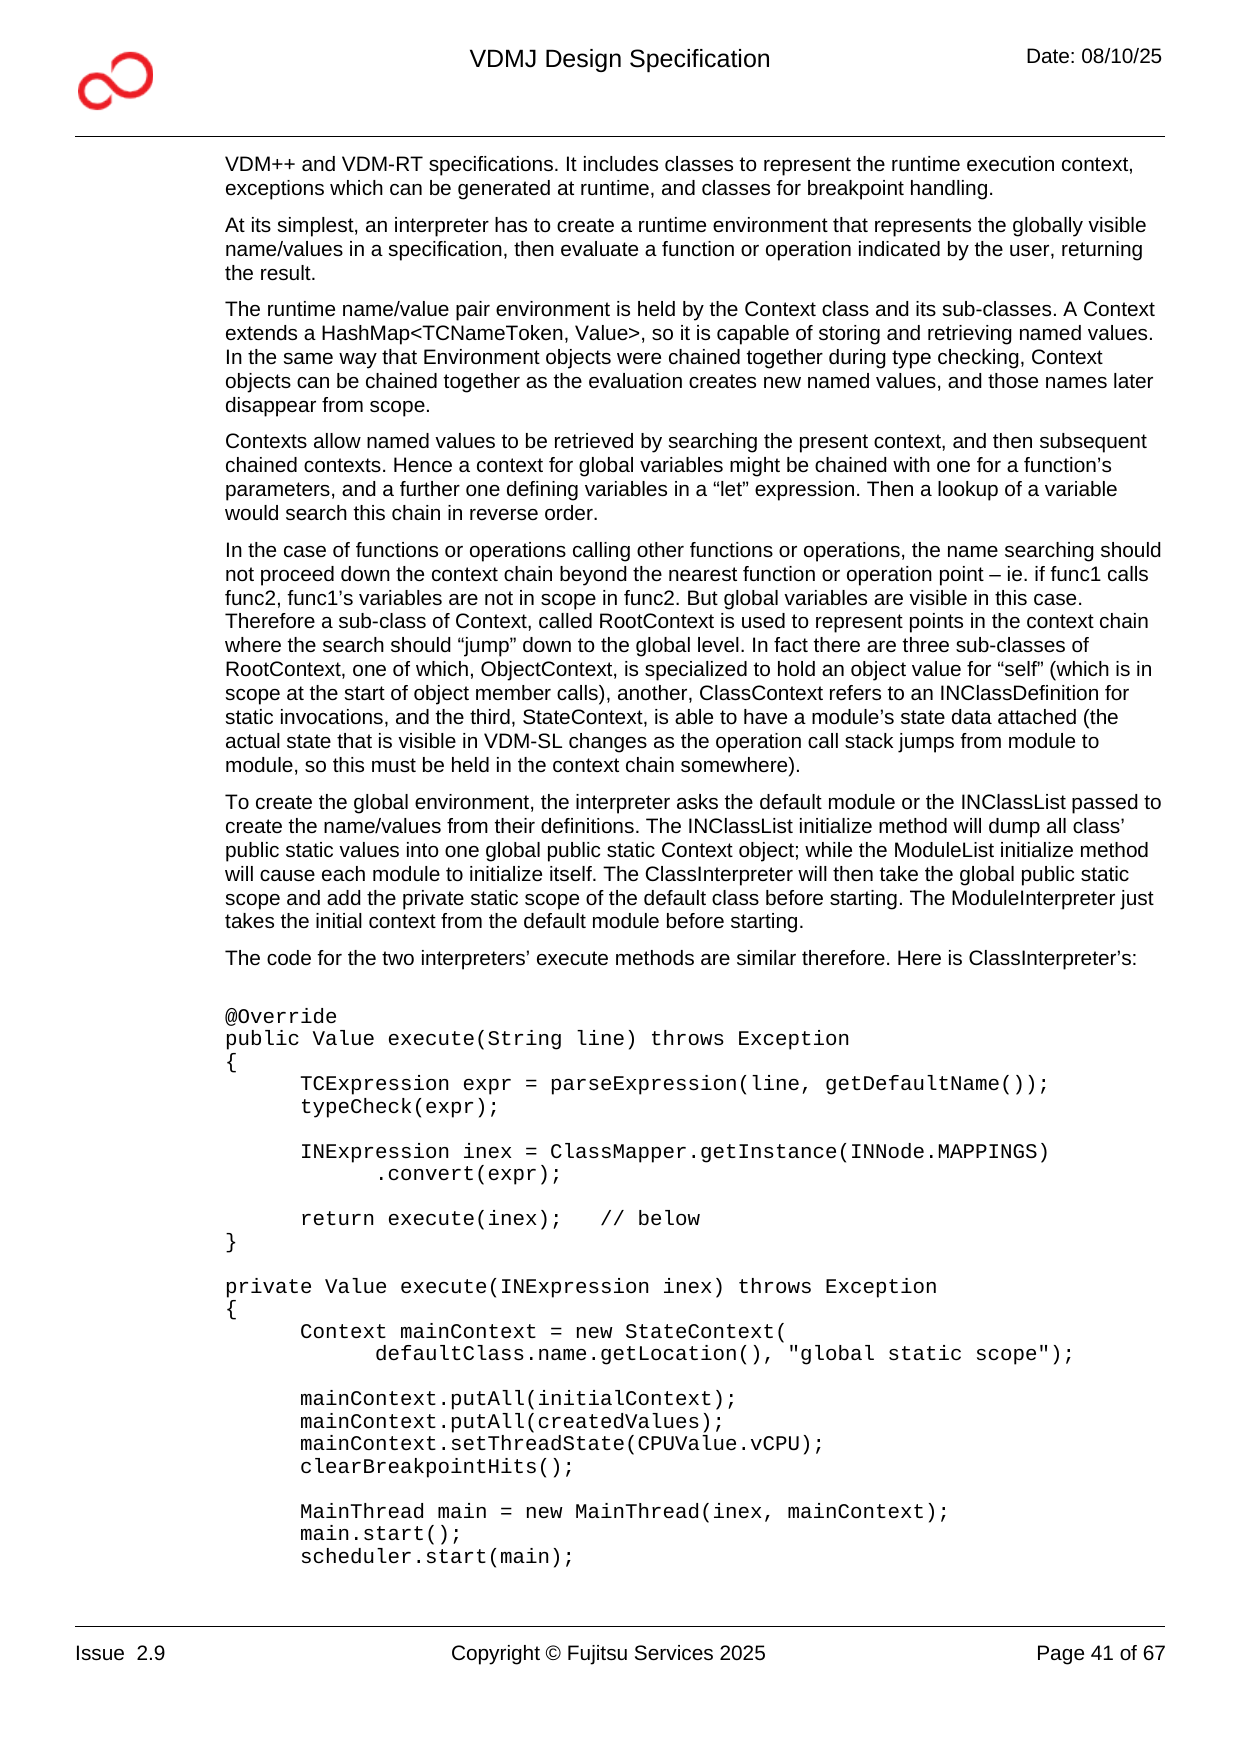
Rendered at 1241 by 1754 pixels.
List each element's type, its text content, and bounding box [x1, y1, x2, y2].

text mainContext.putAll(initialContext); [225, 1388, 1165, 1410]
text At its simplest, an interpreter has to create a runtime environment that represents the globally visible name/values in a specification, then evaluate a function or operation indicated by the user, returning the result. [225, 213, 1165, 285]
text } [225, 1230, 1165, 1253]
text scheduler.start(main); [225, 1545, 1165, 1568]
text mainContext.setThreadState(CPUValue.vCPU); [225, 1433, 1165, 1455]
text MainThread main = new MainThread(inex, mainContext); [225, 1500, 1165, 1523]
text The code for the two interpreters’ execute methods are similar therefore. Here is ClassInterpreter’s: [225, 946, 1165, 970]
text INExpression inex = ClassMapper.getInstance(INNode.MAPPINGS) [225, 1140, 1165, 1163]
text To create the global environment, the interpreter asks the default module or the INClassList passed to create the name/values from their definitions. The INClassList initialize method will dump all class’ public static values into one global public static Context object; while the ModuleList initialize method will cause each module to initialize itself. The ClassInterpreter will then take the global public static scope and add the private static scope of the default class before starting. The ModuleInterpreter just takes the initial context from the default module before starting. [225, 790, 1165, 934]
text .convert(expr); [225, 1163, 1165, 1185]
text Context mainContext = new StateContext( [225, 1320, 1165, 1343]
text private Value execute(INExpression inex) throws Exception [225, 1275, 1165, 1298]
text public Value execute(String line) throws Exception [225, 1028, 1165, 1050]
text clearBreakpointHits(); [225, 1455, 1165, 1478]
text { [225, 1050, 1165, 1073]
text defaultClass.name.getLocation(), "global static scope"); [225, 1343, 1165, 1365]
text @Override [225, 1005, 1165, 1028]
text VDM++ and VDM-RT specifications. It includes classes to represent the runtime execution context, exceptions which can be generated at runtime, and classes for breakpoint handling. [225, 152, 1165, 200]
text TCExpression expr = parseExpression(line, getDefaultName()); [225, 1073, 1165, 1095]
text In the case of functions or operations calling other functions or operations, the name searching should not proceed down the context chain beyond the nearest function or operation point – ie. if func1 calls func2, func1’s variables are not in scope in func2. But global variables are visible in this case. Therefore a sub-class of Context, called RootContext is used to represent points in the context chain where the search should “jump” down to the global level. In fact there are three sub-classes of RootContext, one of which, ObjectContext, is specialized to hold an object value for “self” (which is in scope at the start of object member calls), another, ClassContext refers to an INClassDefinition for static invocations, and the third, StateContext, is able to have a module’s state data attached (the actual state that is visible in VDM-SL changes as the operation call stack jumps from module to module, so this must be held in the context chain somewhere). [225, 538, 1165, 777]
text The runtime name/value pair environment is held by the Context class and its sub-classes. A Context extends a HashMap<TCNameToken, Value>, so it is capable of storing and retrieving named values. In the same way that Environment objects were chained together during type checking, Context objects can be chained together as the evaluation creates new named values, and those names later disappear from scope. [225, 297, 1165, 417]
text { [225, 1298, 1165, 1320]
text return execute(inex); // below [225, 1208, 1165, 1230]
text main.start(); [225, 1523, 1165, 1545]
text Contexts allow named values to be retrieved by searching the present context, and then subsequent chained contexts. Hence a context for global variables might be chained with one for a function’s parameters, and a further one defining variables in a “let” expression. Then a lookup of a variable would search this chain in reverse order. [225, 429, 1165, 525]
text typeCheck(expr); [225, 1095, 1165, 1118]
text mainContext.putAll(createdValues); [225, 1410, 1165, 1433]
picture [78, 44, 153, 120]
